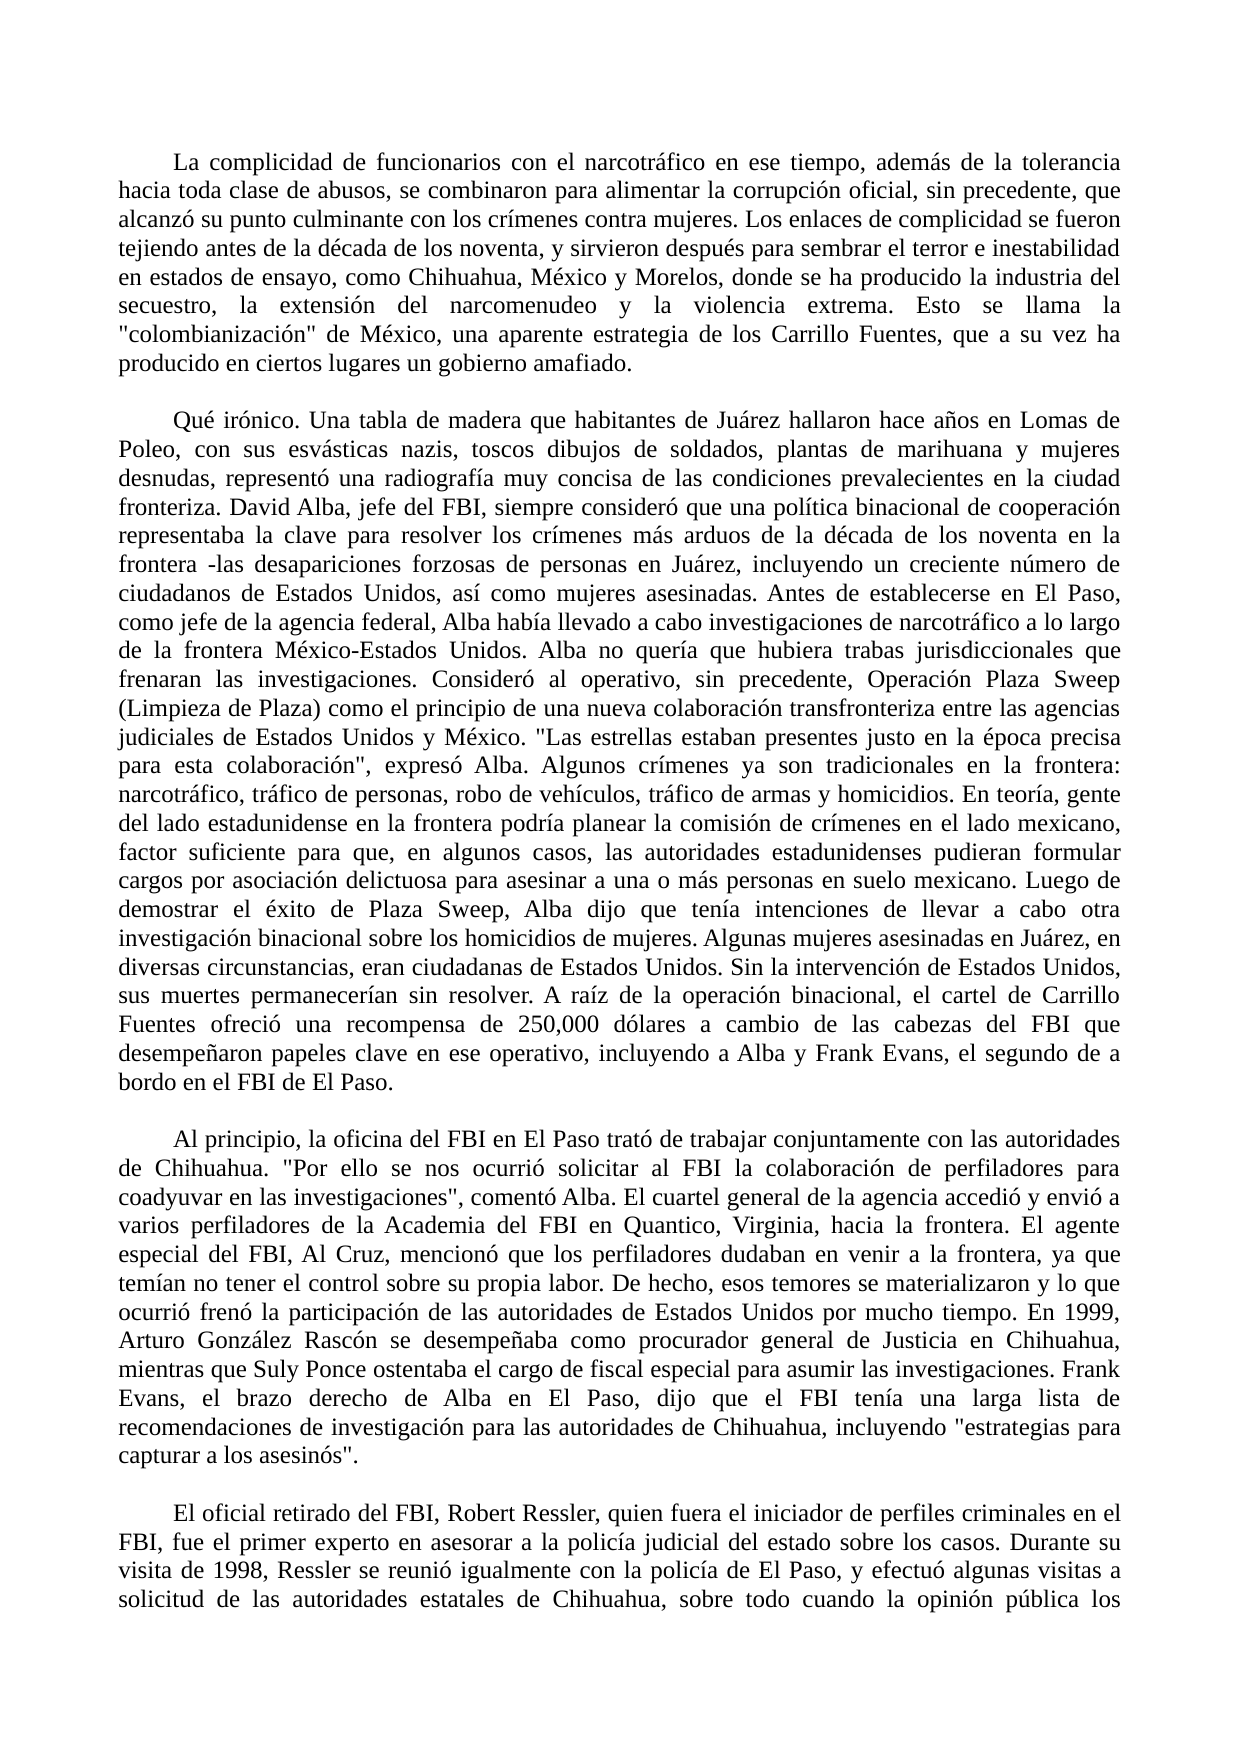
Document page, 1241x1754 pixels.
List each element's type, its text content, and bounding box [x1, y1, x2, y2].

text La complicidad de funcionarios con el narcotráfico en ese tiempo, además de la tolerancia hacia toda clase de abusos, se combinaron para alimentar la corrupción oficial, sin precedente, que alcanzó su punto culminante con los crímenes contra mujeres. Los enlaces de complicidad se fueron tejiendo antes de la década de los noventa, y sirvieron después para sembrar el terror e inestabilidad en estados de ensayo, como Chihuahua, México y Morelos, donde se ha producido la industria del secuestro, la extensión del narcomenudeo y la violencia extrema. Esto se llama la "colombianización" de México, una aparente estrategia de los Carrillo Fuentes, que a su vez ha producido en ciertos lugares un gobierno amafiado. [118, 147, 1122, 377]
text Al principio, la oficina del FBI en El Paso trató de trabajar conjuntamente con las autoridades de Chihuahua. "Por ello se nos ocurrió solicitar al FBI la colaboración de perfiladores para coadyuvar en las investigaciones", comentó Alba. El cuartel general de la agencia accedió y envió a varios perfiladores de la Academia del FBI en Quantico, Virginia, hacia la frontera. El agente especial del FBI, Al Cruz, mencionó que los perfiladores dudaban en venir a la frontera, ya que temían no tener el control sobre su propia labor. De hecho, esos temores se materializaron y lo que ocurrió frenó la participación de las autoridades de Estados Unidos por mucho tiempo. En 1999, Arturo González Rascón se desempeñaba como procurador general de Justicia en Chihuahua, mientras que Suly Ponce ostentaba el cargo de fiscal especial para asumir las investigaciones. Frank Evans, el brazo derecho de Alba en El Paso, dijo que el FBI tenía una larga lista de recomendaciones de investigación para las autoridades de Chihuahua, incluyendo "estrategias para capturar a los asesinós". [118, 1124, 1122, 1469]
text Qué irónico. Una tabla de madera que habitantes de Juárez hallaron hace años en Lomas de Poleo, con sus esvásticas nazis, toscos dibujos de soldados, plantas de marihuana y mujeres desnudas, representó una radiografía muy concisa de las condiciones prevalecientes en la ciudad fronteriza. David Alba, jefe del FBI, siempre consideró que una política binacional de cooperación representaba la clave para resolver los crímenes más arduos de la década de los noventa en la frontera -las desapariciones forzosas de personas en Juárez, incluyendo un creciente número de ciudadanos de Estados Unidos, así como mujeres asesinadas. Antes de establecerse en El Paso, como jefe de la agencia federal, Alba había llevado a cabo investigaciones de narcotráfico a lo largo de la frontera México-Estados Unidos. Alba no quería que hubiera trabas jurisdiccionales que frenaran las investigaciones. Consideró al operativo, sin precedente, Operación Plaza Sweep (Limpieza de Plaza) como el principio de una nueva colaboración transfronteriza entre las agencias judiciales de Estados Unidos y México. "Las estrellas estaban presentes justo en la época precisa para esta colaboración", expresó Alba. Algunos crímenes ya son tradicionales en la frontera: narcotráfico, tráfico de personas, robo de vehículos, tráfico de armas y homicidios. En teoría, gente del lado estadunidense en la frontera podría planear la comisión de crímenes en el lado mexicano, factor suficiente para que, en algunos casos, las autoridades estadunidenses pudieran formular cargos por asociación delictuosa para asesinar a una o más personas en suelo mexicano. Luego de demostrar el éxito de Plaza Sweep, Alba dijo que tenía intenciones de llevar a cabo otra investigación binacional sobre los homicidios de mujeres. Algunas mujeres asesinadas en Juárez, en diversas circunstancias, eran ciudadanas de Estados Unidos. Sin la intervención de Estados Unidos, sus muertes permanecerían sin resolver. A raíz de la operación binacional, el cartel de Carrillo Fuentes ofreció una recompensa de 250,000 dólares a cambio de las cabezas del FBI que desempeñaron papeles clave en ese operativo, incluyendo a Alba y Frank Evans, el segundo de a bordo en el FBI de El Paso. [118, 406, 1122, 1096]
text El oficial retirado del FBI, Robert Ressler, quien fuera el iniciador de perfiles criminales en el FBI, fue el primer experto en asesorar a la policía judicial del estado sobre los casos. Durante su visita de 1998, Ressler se reunió igualmente con la policía de El Paso, y efectuó algunas visitas a solicitud de las autoridades estatales de Chihuahua, sobre todo cuando la opinión pública los [118, 1498, 1122, 1613]
